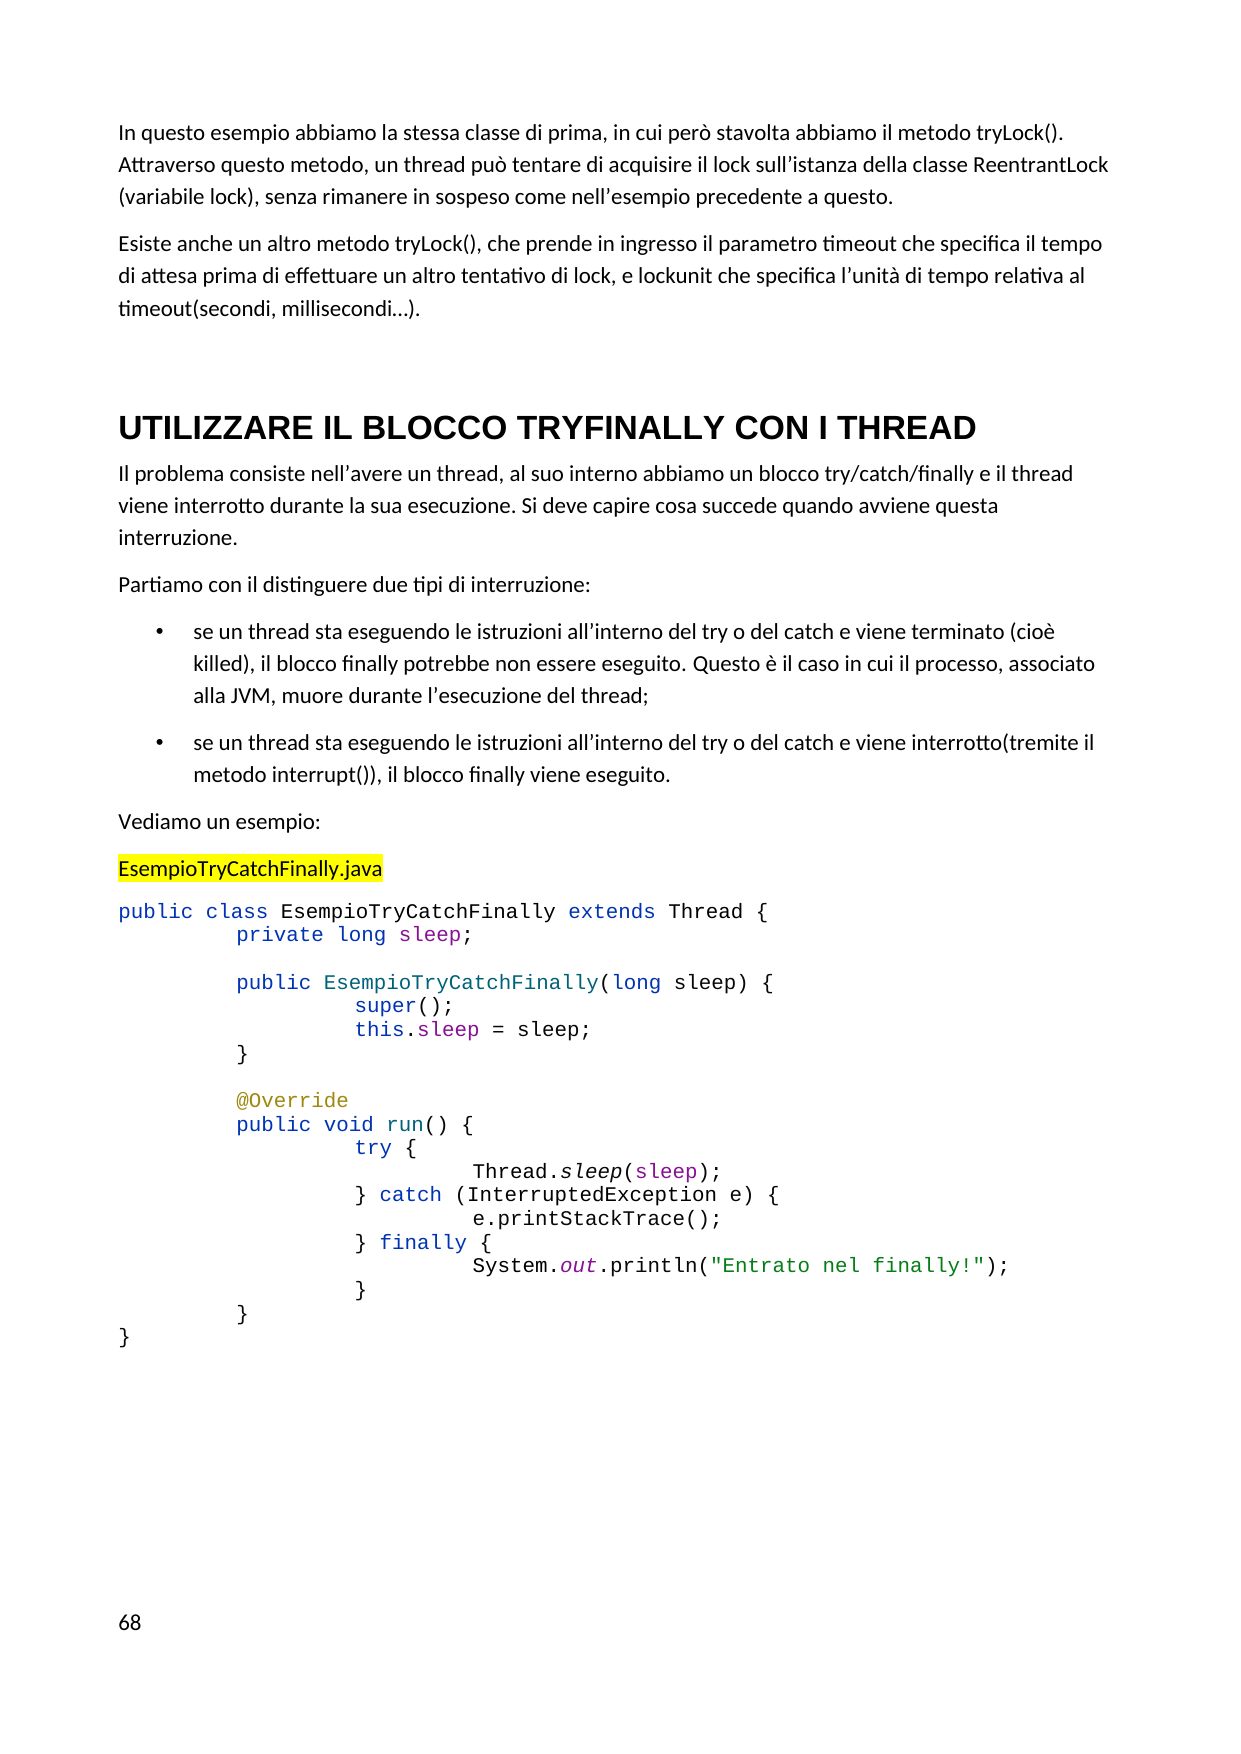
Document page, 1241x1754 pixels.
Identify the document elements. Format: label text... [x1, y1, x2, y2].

text Partiamo con il distinguere due tipi di interruzione: [118, 570, 1122, 598]
text Il problema consiste nell’avere un thread, al suo interno abbiamo un blocco try/catch/finally e il thread viene interrotto durante la sua esecuzione. Si deve capire cosa succede quando avviene questa interruzione. [118, 459, 1122, 552]
list se un thread sta eseguendo le istruzioni all’interno del try o del catch e viene interrotto(tremite il metodo interrupt()), il blocco finally viene eseguito. [156, 728, 1122, 788]
subtitle UTILIZZARE IL BLOCCO TRYFINALLY CON I THREAD [118, 408, 1122, 447]
text Vediamo un esempio: [118, 807, 1122, 835]
text public class EsempioTryCatchFinally extends Thread { private long sleep; public EsempioTryCatchFinally(long sleep) { super(); this.sleep = sleep; } @Override public void run() { try { Thread.sleep(sleep); } catch (InterruptedException e) { e.printStackTrace(); } finally { System.out.println("Entrato nel finally!"); } } } [118, 901, 1122, 1350]
text Esiste anche un altro metodo tryLock(), che prende in ingresso il parametro timeout che specifica il tempo di attesa prima di effettuare un altro tentativo di lock, e lockunit che specifica l’unità di tempo relativa al timeout(secondi, millisecondi…). [118, 229, 1122, 322]
text In questo esempio abbiamo la stessa classe di prima, in cui però stavolta abbiamo il metodo tryLock(). Attraverso questo metodo, un thread può tentare di acquisire il lock sull’istanza della classe ReentrantLock (variabile lock), senza rimanere in sospeso come nell’esempio precedente a questo. [118, 118, 1122, 211]
list se un thread sta eseguendo le istruzioni all’interno del try o del catch e viene terminato (cioè killed), il blocco finally potrebbe non essere eseguito. Questo è il caso in cui il processo, associato alla JVM, muore durante l’esecuzione del thread; [156, 617, 1122, 709]
text EsempioTryCatchFinally.java [118, 854, 1122, 882]
